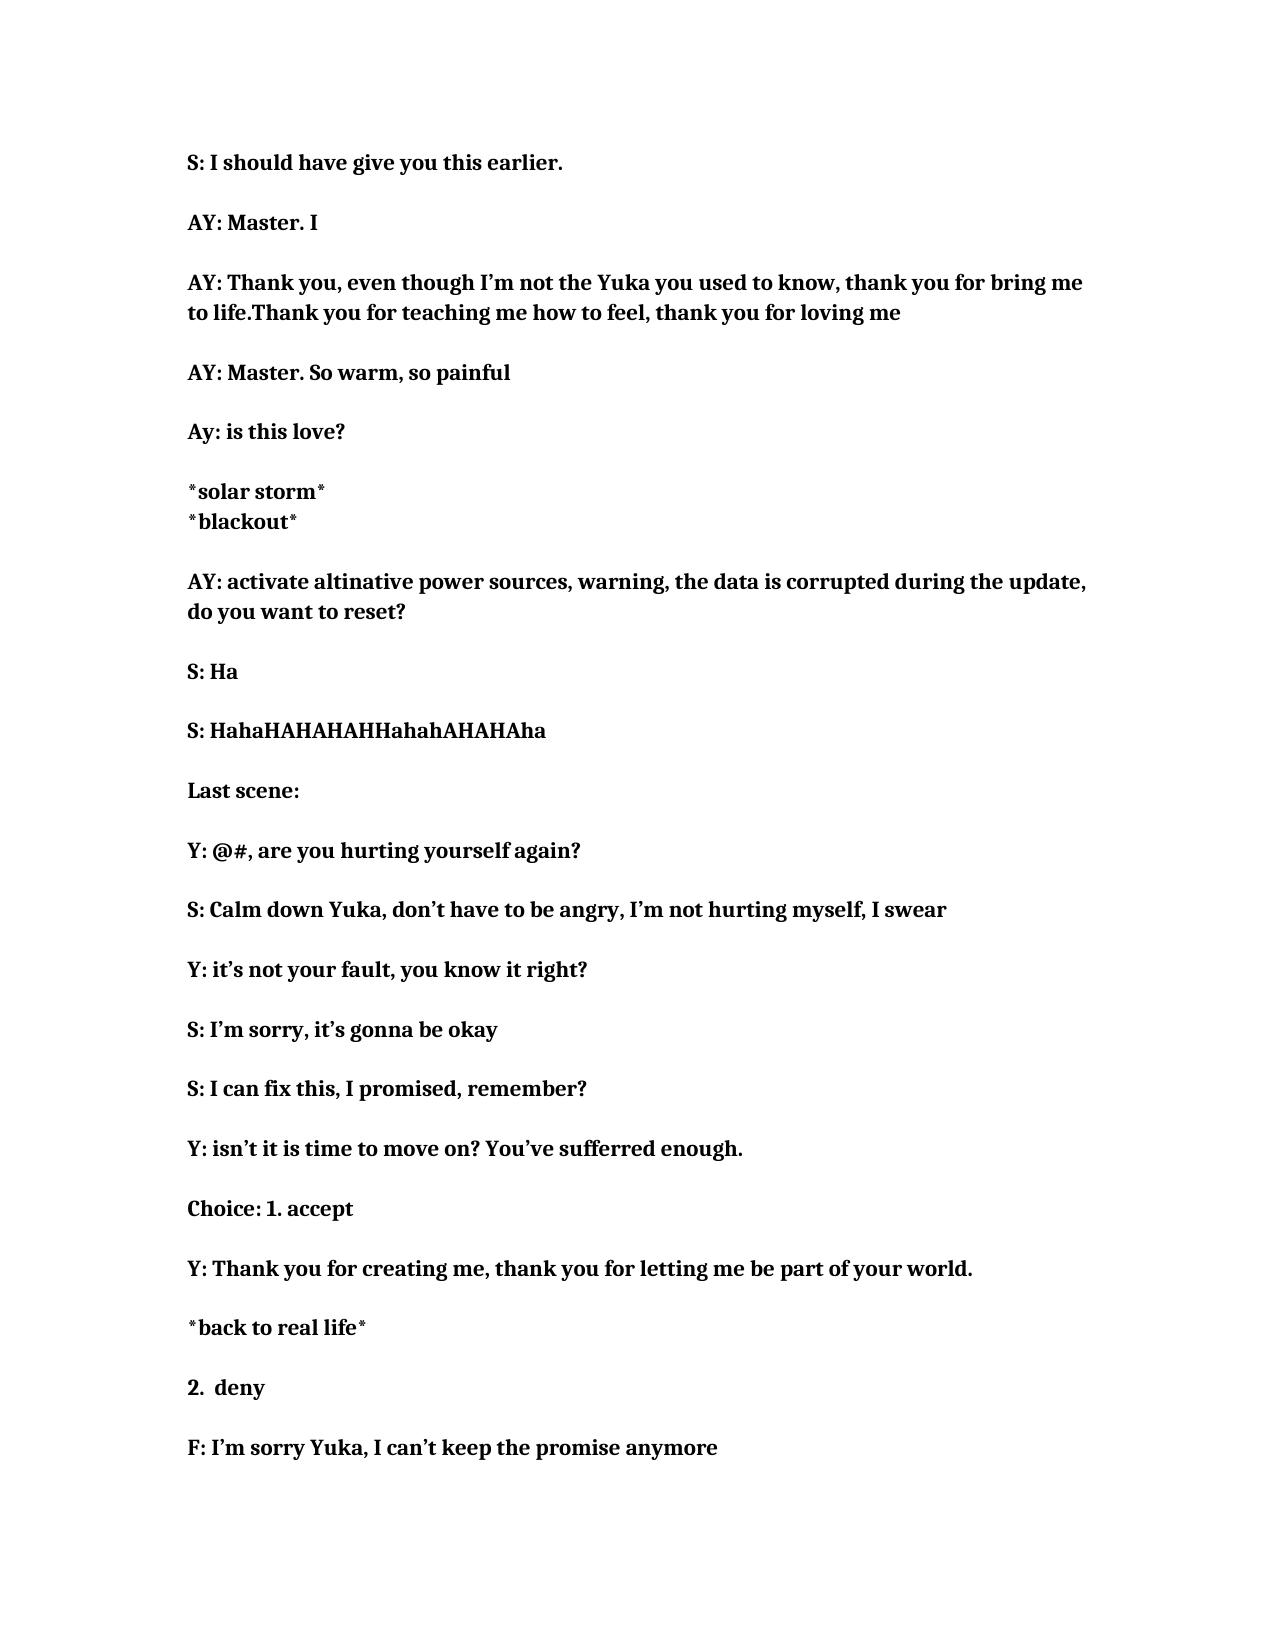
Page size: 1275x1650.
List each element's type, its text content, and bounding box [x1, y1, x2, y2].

text AY: Master. So warm, so painful [187, 359, 1087, 386]
text Ay: is this love? [187, 419, 1087, 445]
text Y: Thank you for creating me, thank you for letting me be part of your world. [187, 1255, 1087, 1282]
text AY: activate altinative power sources, warning, the data is corrupted during the update, do you want to reset? [187, 568, 1087, 625]
text Choice: 1. accept [187, 1196, 1087, 1222]
text *solar storm* *blackout* [187, 479, 1087, 535]
text F: I’m sorry Yuka, I can’t keep the promise anymore [187, 1434, 1087, 1461]
text Y: @#, are you hurting yourself again? [187, 837, 1087, 864]
text Y: it’s not your fault, you know it right? [187, 957, 1087, 983]
text S: Calm down Yuka, don’t have to be angry, I’m not hurting myself, I swear [187, 897, 1087, 923]
text S: HahaHAHAHAHHahahAHAHAha [187, 718, 1087, 744]
text *back to real life* [187, 1315, 1087, 1341]
text AY: Master. I [187, 210, 1087, 236]
text Last scene: [187, 778, 1087, 804]
text 2. deny [187, 1375, 1087, 1401]
text S: Ha [187, 658, 1087, 685]
text S: I can fix this, I promised, remember? [187, 1076, 1087, 1103]
text AY: Thank you, even though I’m not the Yuka you used to know, thank you for bring me to life.Thank you for teaching me how to feel, thank you for loving me [187, 269, 1087, 326]
text S: I should have give you this earlier. [187, 150, 1087, 176]
text S: I’m sorry, it’s gonna be okay [187, 1017, 1087, 1043]
text Y: isn’t it is time to move on? You’ve sufferred enough. [187, 1136, 1087, 1162]
